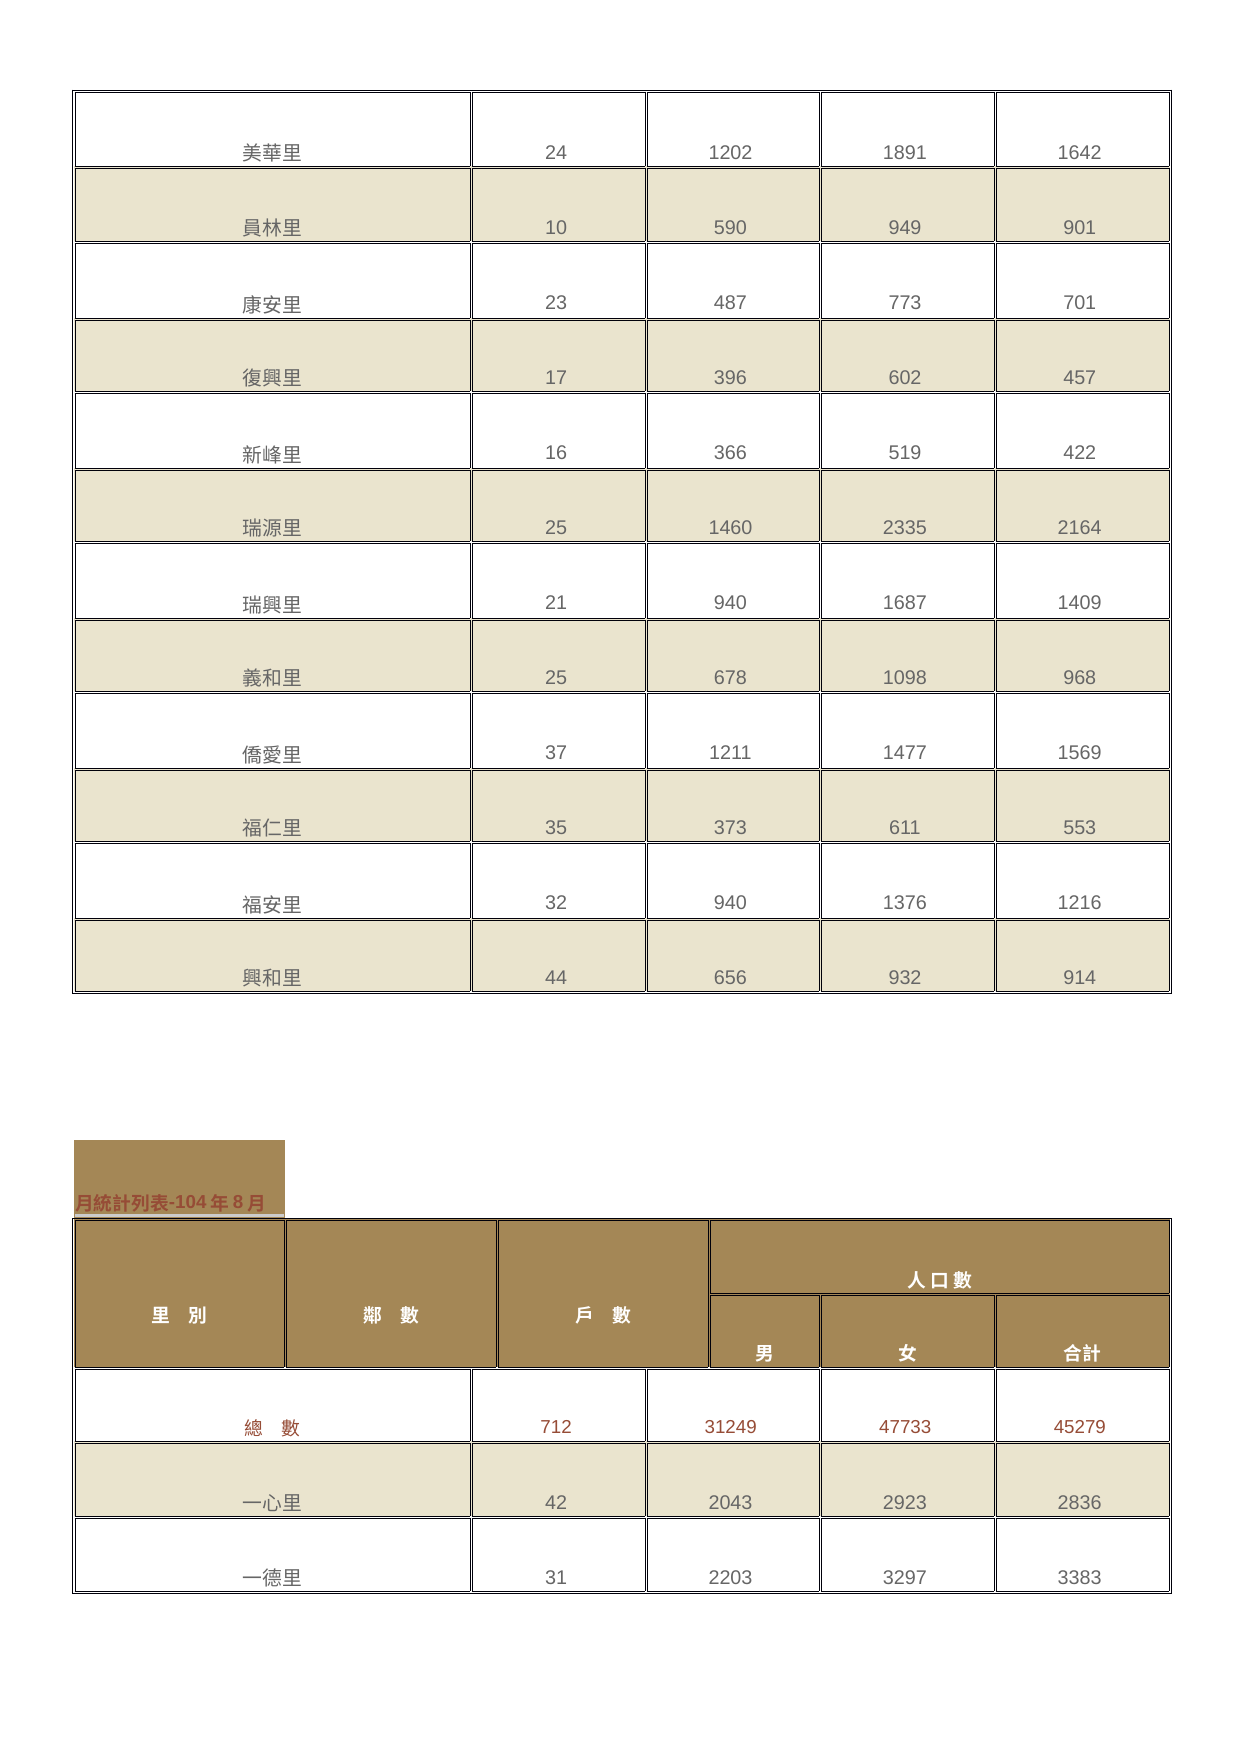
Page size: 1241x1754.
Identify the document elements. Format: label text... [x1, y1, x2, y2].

table_cell 1569 [997, 694, 1169, 768]
table_cell 25 [473, 621, 645, 691]
table_cell 1891 [822, 93, 994, 166]
table_cell 3297 [822, 1519, 994, 1591]
table_cell 932 [822, 921, 994, 991]
table_cell 42 [473, 1444, 645, 1516]
table_cell 949 [822, 169, 994, 241]
table_cell 25 [473, 471, 645, 541]
table_cell 1687 [822, 544, 994, 618]
table_cell 44 [473, 921, 645, 991]
table_cell 總 數 [76, 1370, 470, 1441]
table_cell 31 [473, 1519, 645, 1591]
table_cell 戶 數 [499, 1221, 708, 1367]
table_cell 1409 [997, 544, 1169, 618]
table_cell 37 [473, 694, 645, 768]
table_cell 一心里 [76, 1444, 470, 1516]
table_cell 656 [648, 921, 819, 991]
table_cell 914 [997, 921, 1169, 991]
table_cell 僑愛里 [76, 694, 470, 768]
table_cell 1202 [648, 93, 819, 166]
table_cell 32 [473, 844, 645, 918]
table_cell 福安里 [76, 844, 470, 918]
table_cell 2164 [997, 471, 1169, 541]
table_cell 21 [473, 544, 645, 618]
table_cell 新峰里 [76, 394, 470, 468]
table_cell 康安里 [76, 244, 470, 318]
table_cell 611 [822, 771, 994, 841]
table_cell 940 [648, 544, 819, 618]
table_header 月統計列表-104年8月 [74, 1140, 285, 1218]
table_cell 457 [997, 321, 1169, 391]
table_cell 24 [473, 93, 645, 166]
table_cell 712 [473, 1370, 645, 1441]
table_cell 602 [822, 321, 994, 391]
table_cell 968 [997, 621, 1169, 691]
table_cell 487 [648, 244, 819, 318]
table_cell 瑞興里 [76, 544, 470, 618]
table_cell 1098 [822, 621, 994, 691]
table_cell 17 [473, 321, 645, 391]
table_cell 1460 [648, 471, 819, 541]
table_cell 男 [711, 1296, 819, 1367]
table_cell 瑞源里 [76, 471, 470, 541]
table_cell 45279 [997, 1370, 1169, 1441]
table_cell 31249 [648, 1370, 819, 1441]
table_cell 678 [648, 621, 819, 691]
table_cell 美華里 [76, 93, 470, 166]
table_cell 興和里 [76, 921, 470, 991]
table_cell 一德里 [76, 1519, 470, 1591]
table_cell 1477 [822, 694, 994, 768]
table_cell 366 [648, 394, 819, 468]
table_cell 義和里 [76, 621, 470, 691]
table_cell 373 [648, 771, 819, 841]
table_cell 員林里 [76, 169, 470, 241]
table_cell 里 別 [76, 1221, 284, 1367]
table_cell 590 [648, 169, 819, 241]
table_cell 復興里 [76, 321, 470, 391]
table_cell 3383 [997, 1519, 1169, 1591]
table_cell 422 [997, 394, 1169, 468]
table_cell 553 [997, 771, 1169, 841]
table_cell 合計 [997, 1296, 1169, 1367]
table_cell 10 [473, 169, 645, 241]
table_cell 701 [997, 244, 1169, 318]
table_cell 23 [473, 244, 645, 318]
table_cell 35 [473, 771, 645, 841]
table_cell 773 [822, 244, 994, 318]
table_cell 1216 [997, 844, 1169, 918]
table_cell 2335 [822, 471, 994, 541]
table_cell 福仁里 [76, 771, 470, 841]
table_cell 16 [473, 394, 645, 468]
table_cell 1211 [648, 694, 819, 768]
table_cell 2836 [997, 1444, 1169, 1516]
table_cell 女 [822, 1296, 994, 1367]
table_cell 1376 [822, 844, 994, 918]
table_cell 2923 [822, 1444, 994, 1516]
table_cell 901 [997, 169, 1169, 241]
table_cell 1642 [997, 93, 1169, 166]
table_cell 人 口 數 [711, 1221, 1169, 1293]
table_cell 2043 [648, 1444, 819, 1516]
table_cell 47733 [822, 1370, 994, 1441]
table_cell 鄰 數 [287, 1221, 496, 1367]
table_cell 940 [648, 844, 819, 918]
table_cell 519 [822, 394, 994, 468]
table_cell 2203 [648, 1519, 819, 1591]
table_cell 396 [648, 321, 819, 391]
